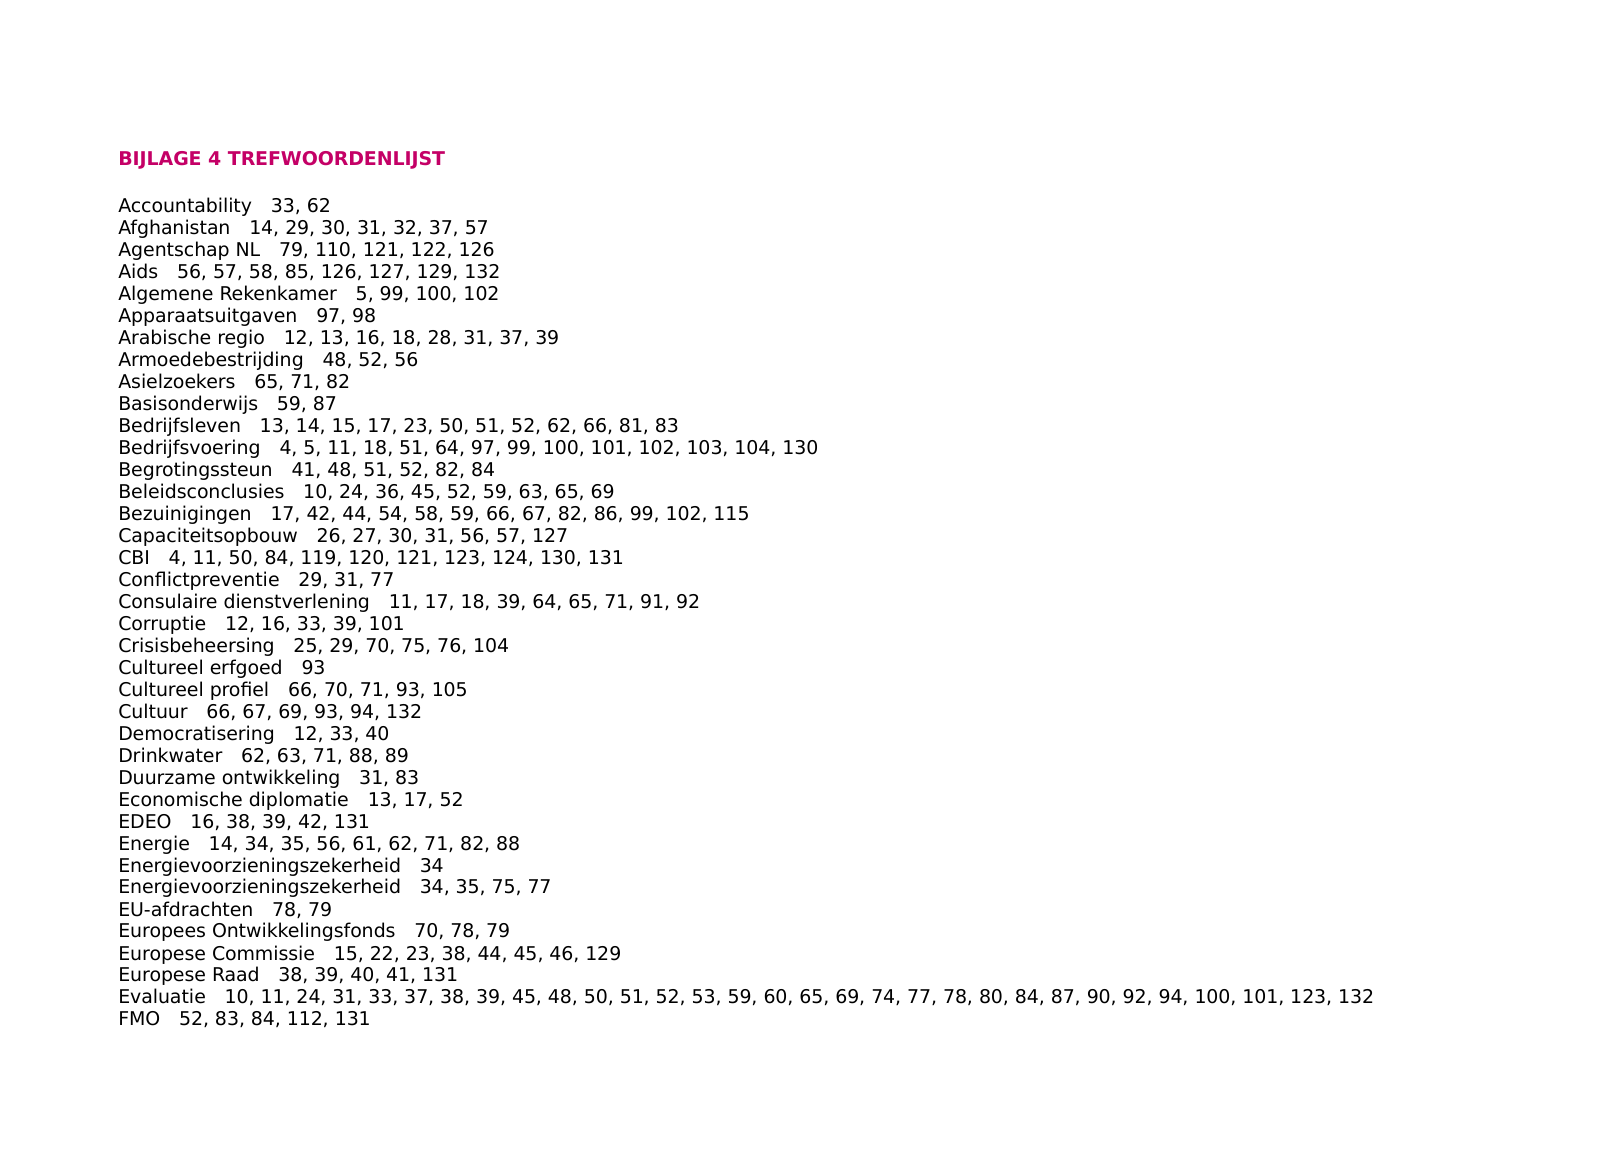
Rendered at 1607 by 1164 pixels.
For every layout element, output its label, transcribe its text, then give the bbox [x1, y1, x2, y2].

text Democratisering 12, 33, 40 [118, 723, 1488, 744]
text Europees Ontwikkelingsfonds 70, 78, 79 [118, 920, 1488, 942]
text Asielzoekers 65, 71, 82 [118, 371, 1488, 393]
text Crisisbeheersing 25, 29, 70, 75, 76, 104 [118, 635, 1488, 657]
text Cultuur 66, 67, 69, 93, 94, 132 [118, 701, 1488, 723]
text Arabische regio 12, 13, 16, 18, 28, 31, 37, 39 [118, 327, 1488, 349]
text Europese Commissie 15, 22, 23, 38, 44, 45, 46, 129 [118, 942, 1488, 964]
text Agentschap NL 79, 110, 121, 122, 126 [118, 239, 1488, 261]
text Duurzame ontwikkeling 31, 83 [118, 767, 1488, 788]
text Energievoorzieningszekerheid 34, 35, 75, 77 [118, 876, 1488, 898]
text Accountability 33, 62 [118, 195, 1488, 217]
text CBI 4, 11, 50, 84, 119, 120, 121, 123, 124, 130, 131 [118, 547, 1488, 569]
text Cultureel erfgoed 93 [118, 657, 1488, 679]
text Consulaire dienstverlening 11, 17, 18, 39, 64, 65, 71, 91, 92 [118, 591, 1488, 613]
text Apparaatsuitgaven 97, 98 [118, 305, 1488, 327]
text Bedrijfsvoering 4, 5, 11, 18, 51, 64, 97, 99, 100, 101, 102, 103, 104, 130 [118, 437, 1488, 459]
text Bezuinigingen 17, 42, 44, 54, 58, 59, 66, 67, 82, 86, 99, 102, 115 [118, 503, 1488, 525]
text Drinkwater 62, 63, 71, 88, 89 [118, 744, 1488, 767]
text Capaciteitsopbouw 26, 27, 30, 31, 56, 57, 127 [118, 525, 1488, 547]
text Evaluatie 10, 11, 24, 31, 33, 37, 38, 39, 45, 48, 50, 51, 52, 53, 59, 60, 65, 69, 74, 77, 78, 80, 84, 87, 90, 92, 94, 100, 101, 123, 132 [118, 986, 1488, 1008]
text Conflictpreventie 29, 31, 77 [118, 569, 1488, 591]
text Bedrijfsleven 13, 14, 15, 17, 23, 50, 51, 52, 62, 66, 81, 83 [118, 415, 1488, 437]
text Energievoorzieningszekerheid 34 [118, 854, 1488, 876]
text Begrotingssteun 41, 48, 51, 52, 82, 84 [118, 459, 1488, 481]
subtitle BIJLAGE 4 TREFWOORDENLIJST [118, 148, 1488, 170]
text Algemene Rekenkamer 5, 99, 100, 102 [118, 283, 1488, 305]
text Aids 56, 57, 58, 85, 126, 127, 129, 132 [118, 261, 1488, 283]
text Europese Raad 38, 39, 40, 41, 131 [118, 964, 1488, 986]
text FMO 52, 83, 84, 112, 131 [118, 1008, 1488, 1030]
text Cultureel profiel 66, 70, 71, 93, 105 [118, 679, 1488, 701]
text Basisonderwijs 59, 87 [118, 393, 1488, 415]
text EDEO 16, 38, 39, 42, 131 [118, 811, 1488, 832]
text Afghanistan 14, 29, 30, 31, 32, 37, 57 [118, 217, 1488, 239]
text Armoedebestrijding 48, 52, 56 [118, 349, 1488, 371]
text Beleidsconclusies 10, 24, 36, 45, 52, 59, 63, 65, 69 [118, 481, 1488, 503]
text EU-afdrachten 78, 79 [118, 898, 1488, 920]
text Energie 14, 34, 35, 56, 61, 62, 71, 82, 88 [118, 832, 1488, 854]
text Economische diplomatie 13, 17, 52 [118, 788, 1488, 811]
text Corruptie 12, 16, 33, 39, 101 [118, 613, 1488, 635]
